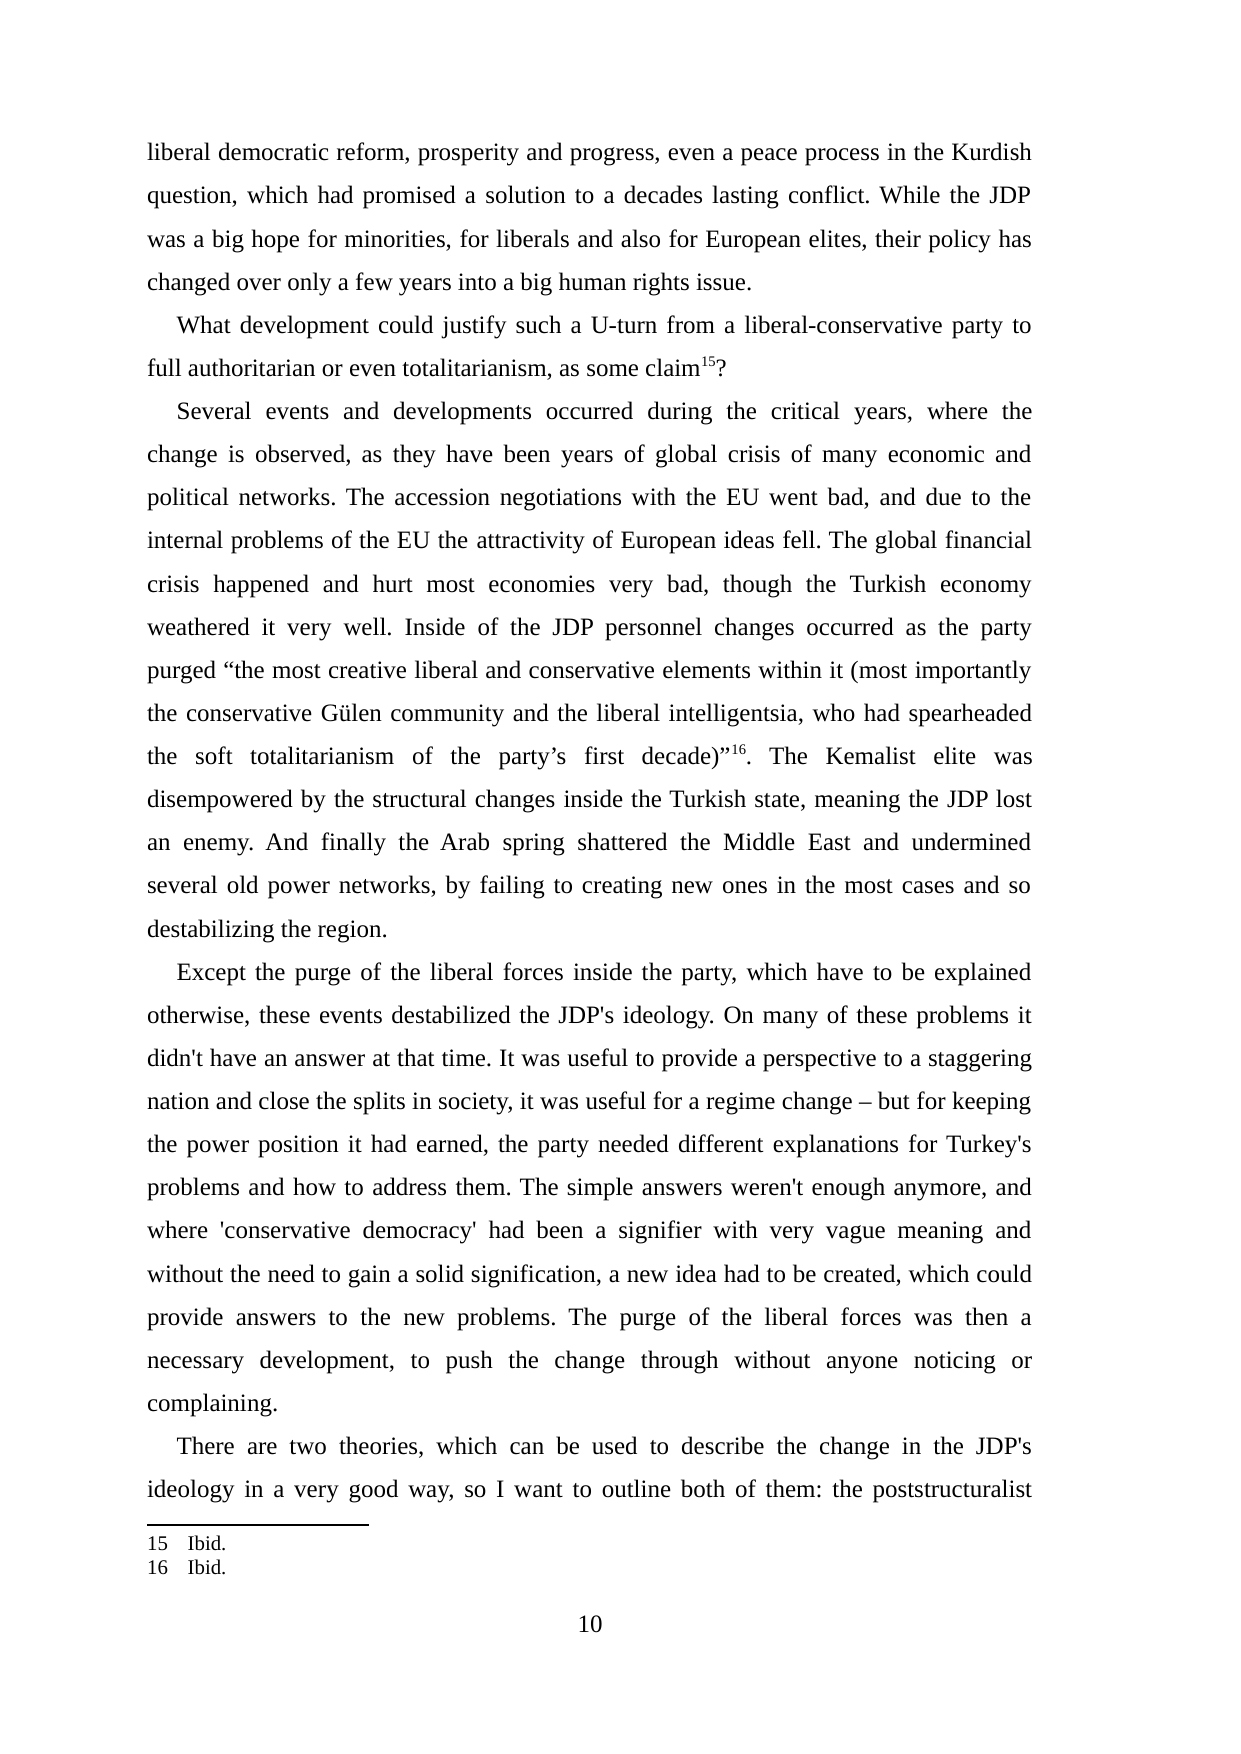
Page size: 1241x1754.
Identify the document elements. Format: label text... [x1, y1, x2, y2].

text There are two theories, which can be used to describe the change in the JDP's ideology in a very good way, so I want to outline both of them: the poststructuralist [147, 1431, 1033, 1503]
text What development could justify such a U-turn from a liberal-conservative party to full authoritarian or even totalitarianism, as some claim? [147, 310, 1033, 382]
text Ibid. [147, 1555, 1033, 1579]
text liberal democratic reform, prosperity and progress, even a peace process in the Kurdish question, which had promised a solution to a decades lasting conflict. While the JDP was a big hope for minorities, for liberals and also for European elites, their policy has changed over only a few years into a big human rights issue. [147, 137, 1033, 296]
text Except the purge of the liberal forces inside the party, which have to be explained otherwise, these events destabilized the JDP's ideology. On many of these problems it didn't have an answer at that time. It was useful to provide a perspective to a staggering nation and close the splits in society, it was useful for a regime change – but for keeping the power position it had earned, the party needed different explanations for Turkey's problems and how to address them. The simple answers weren't enough anymore, and where 'conservative democracy' had been a signifier with very vague meaning and without the need to gain a solid signification, a new idea had to be created, which could provide answers to the new problems. The purge of the liberal forces was then a necessary development, to push the change through without anyone noticing or complaining. [147, 957, 1033, 1417]
text Several events and developments occurred during the critical years, where the change is observed, as they have been years of global crisis of many economic and political networks. The accession negotiations with the EU went bad, and due to the internal problems of the EU the attractivity of European ideas fell. The global financial crisis happened and hurt most economies very bad, though the Turkish economy weathered it very well. Inside of the JDP personnel changes occurred as the party purged “the most creative liberal and conservative elements within it (most importantly the conservative Gülen community and the liberal intelligentsia, who had spearheaded the soft totalitarianism of the party’s first decade)”. The Kemalist elite was disempowered by the structural changes inside the Turkish state, meaning the JDP lost an enemy. And finally the Arab spring shattered the Middle East and undermined several old power networks, by failing to creating new ones in the most cases and so destabilizing the region. [147, 396, 1033, 942]
text Ibid. [147, 1531, 1033, 1555]
